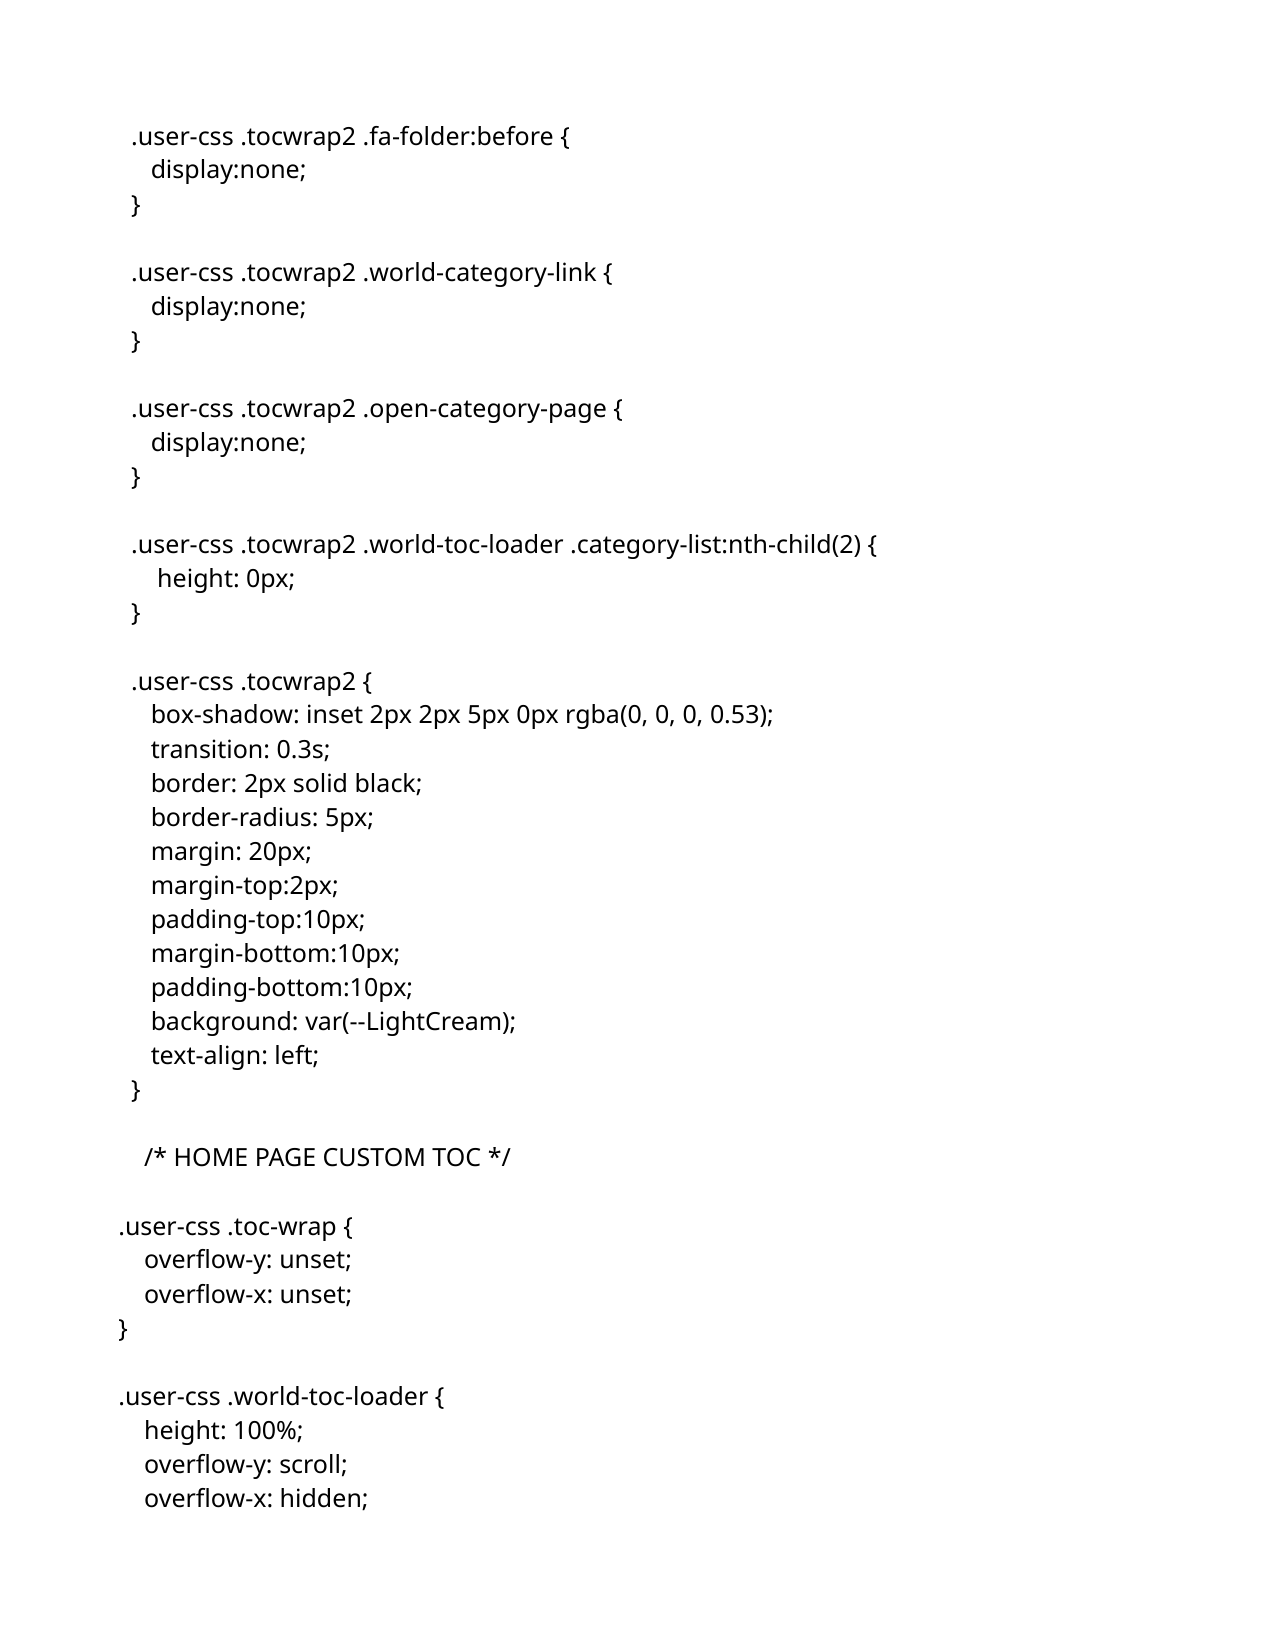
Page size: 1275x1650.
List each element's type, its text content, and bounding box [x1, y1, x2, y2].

text .user-css .tocwrap2 .fa-folder:before { display:none; } .user-css .tocwrap2 .world-category-link { display:none; } .user-css .tocwrap2 .open-category-page { display:none; } .user-css .tocwrap2 .world-toc-loader .category-list:nth-child(2) { height: 0px; } .user-css .tocwrap2 { box-shadow: inset 2px 2px 5px 0px rgba(0, 0, 0, 0.53); transition: 0.3s; border: 2px solid black; border-radius: 5px; margin: 20px; margin-top:2px; padding-top:10px; margin-bottom:10px; padding-bottom:10px; background: var(--LightCream); text-align: left; } /* HOME PAGE CUSTOM TOC */ .user-css .toc-wrap { overflow-y: unset; overflow-x: unset; } .user-css .world-toc-loader { height: 100%; overflow-y: scroll; overflow-x: hidden; [118, 118, 1157, 1515]
